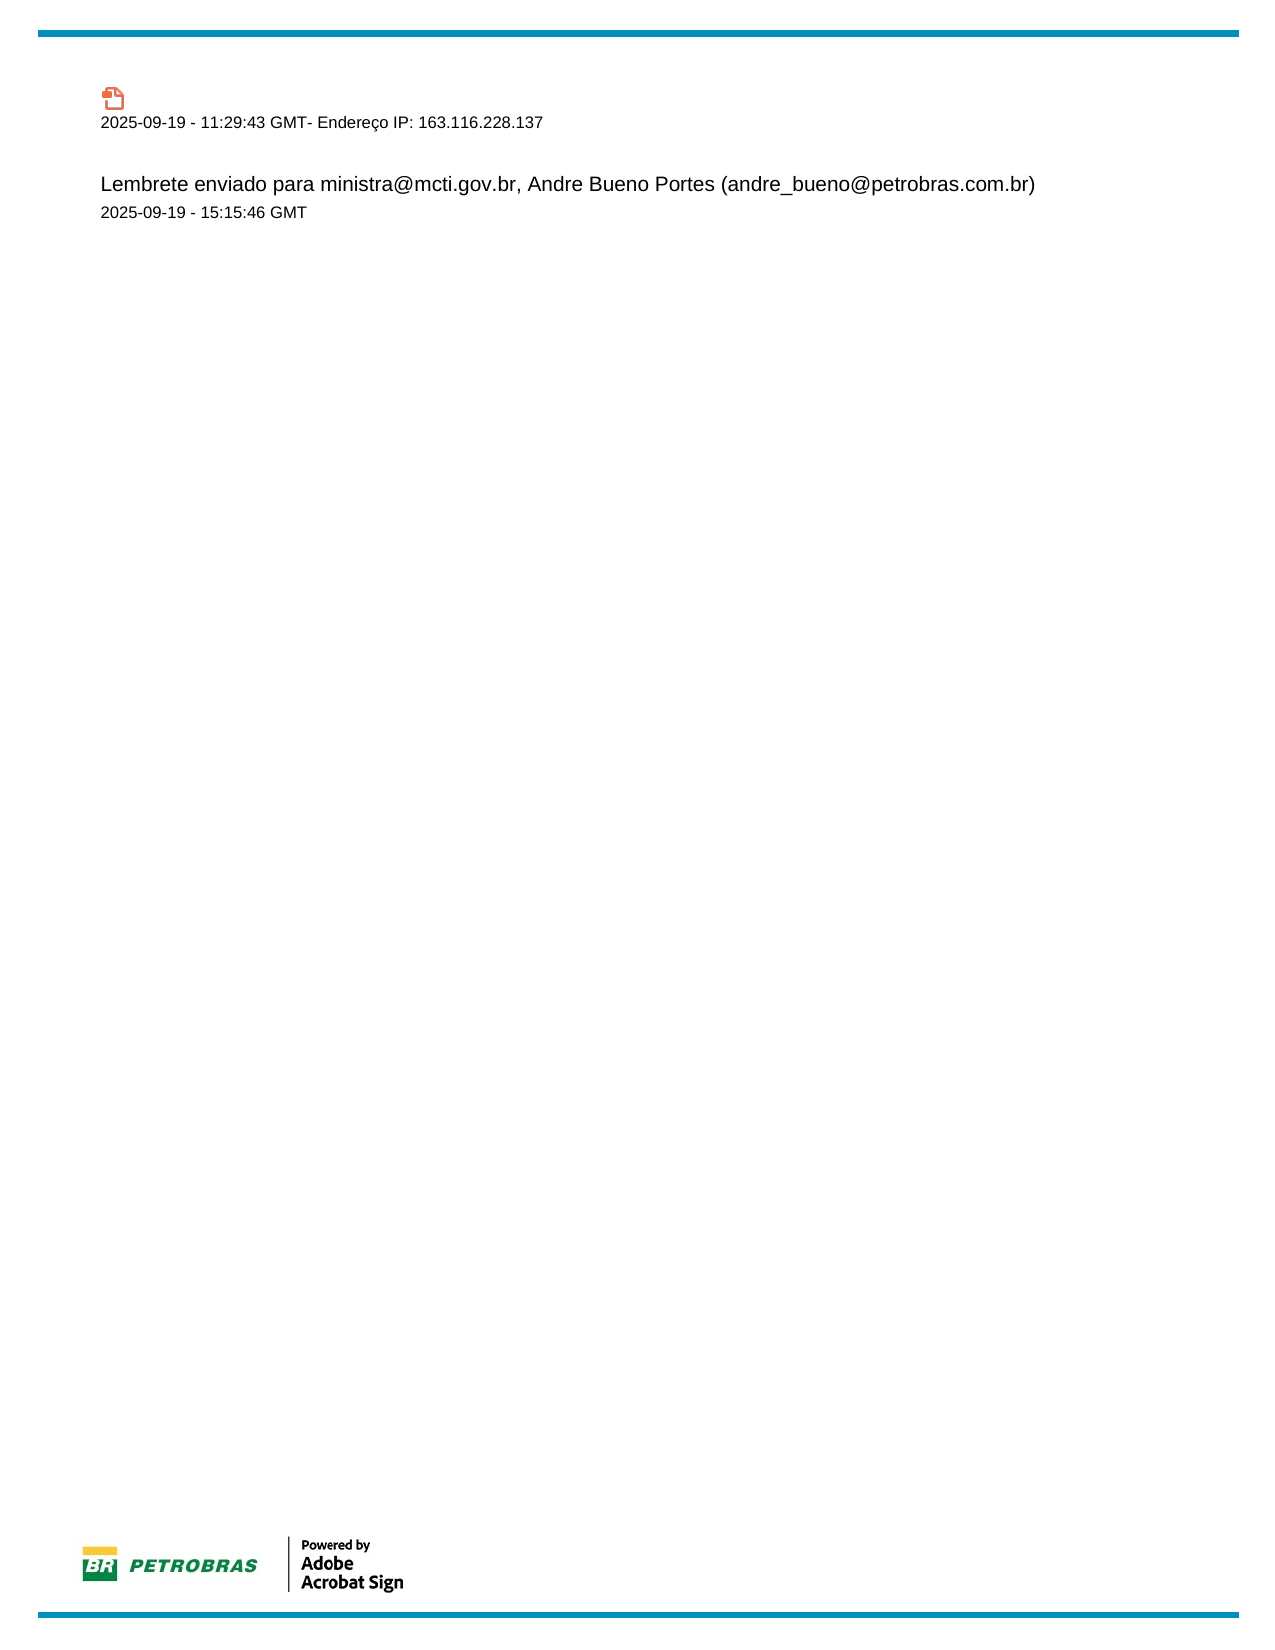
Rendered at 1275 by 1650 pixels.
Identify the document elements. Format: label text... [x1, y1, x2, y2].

text Lembrete enviado para ministra@mcti.gov.br, Andre Bueno Portes (andre_bueno@petrobras.com.br) [100, 171, 1160, 195]
text 2025-09-19 - 11:29:43 GMT- Endereço IP: 163.116.228.137 [100, 92, 1160, 132]
text 2025-09-19 - 15:15:46 GMT [100, 202, 1160, 222]
